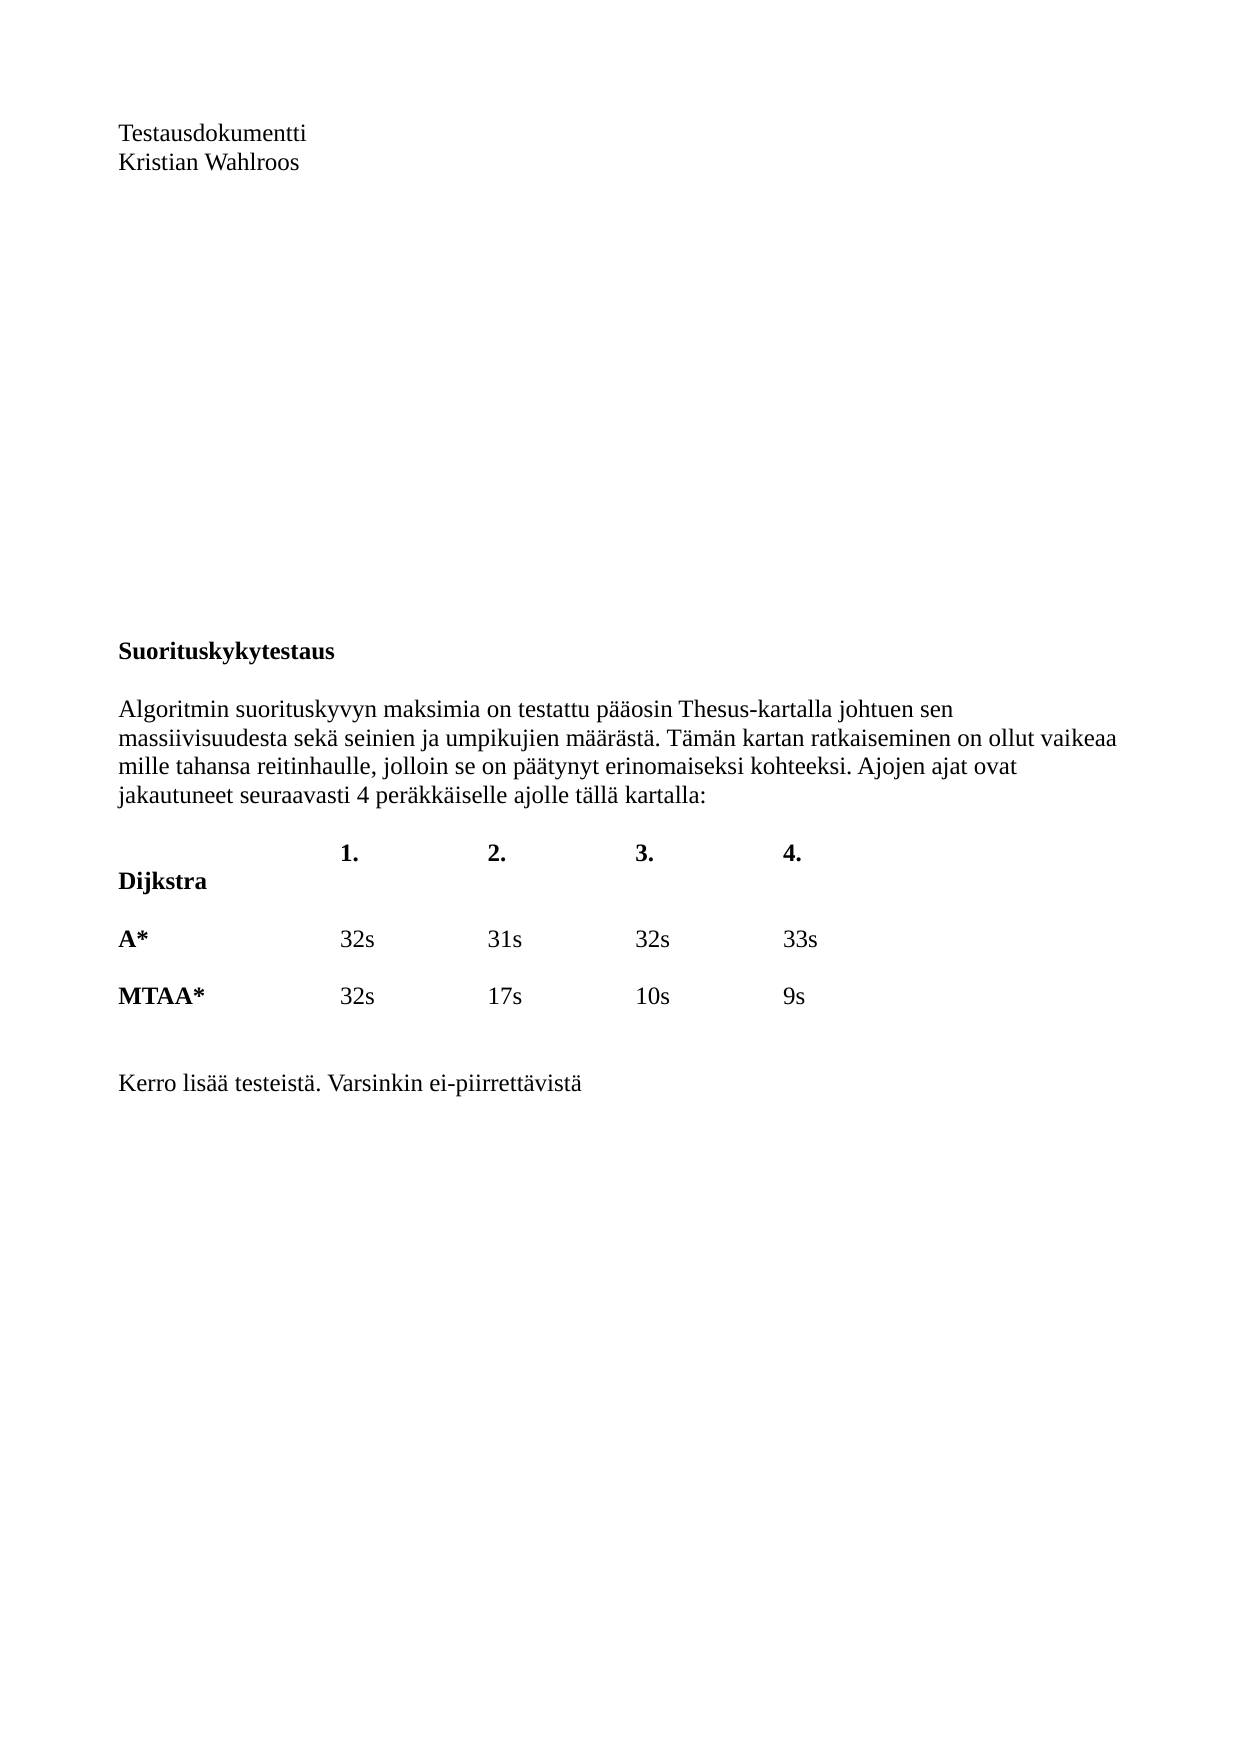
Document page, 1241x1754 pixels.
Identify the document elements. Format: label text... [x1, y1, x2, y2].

text MTAA* 32s 17s 10s 9s [118, 981, 1122, 1010]
text Suorituskykytestaus [118, 636, 1122, 665]
text A* 32s 31s 32s 33s [118, 924, 1122, 953]
text Kerro lisää testeistä. Varsinkin ei-piirrettävistä [118, 1068, 1122, 1096]
text Algoritmin suorituskyvyn maksimia on testattu pääosin Thesus-kartalla johtuen sen massiivisuudesta sekä seinien ja umpikujien määrästä. Tämän kartan ratkaiseminen on ollut vaikeaa mille tahansa reitinhaulle, jolloin se on päätynyt erinomaiseksi kohteeksi. Ajojen ajat ovat jakautuneet seuraavasti 4 peräkkäiselle ajolle tällä kartalla: [118, 694, 1122, 809]
text 1. 2. 3. 4. [118, 838, 1122, 866]
text Dijkstra [118, 866, 1122, 895]
